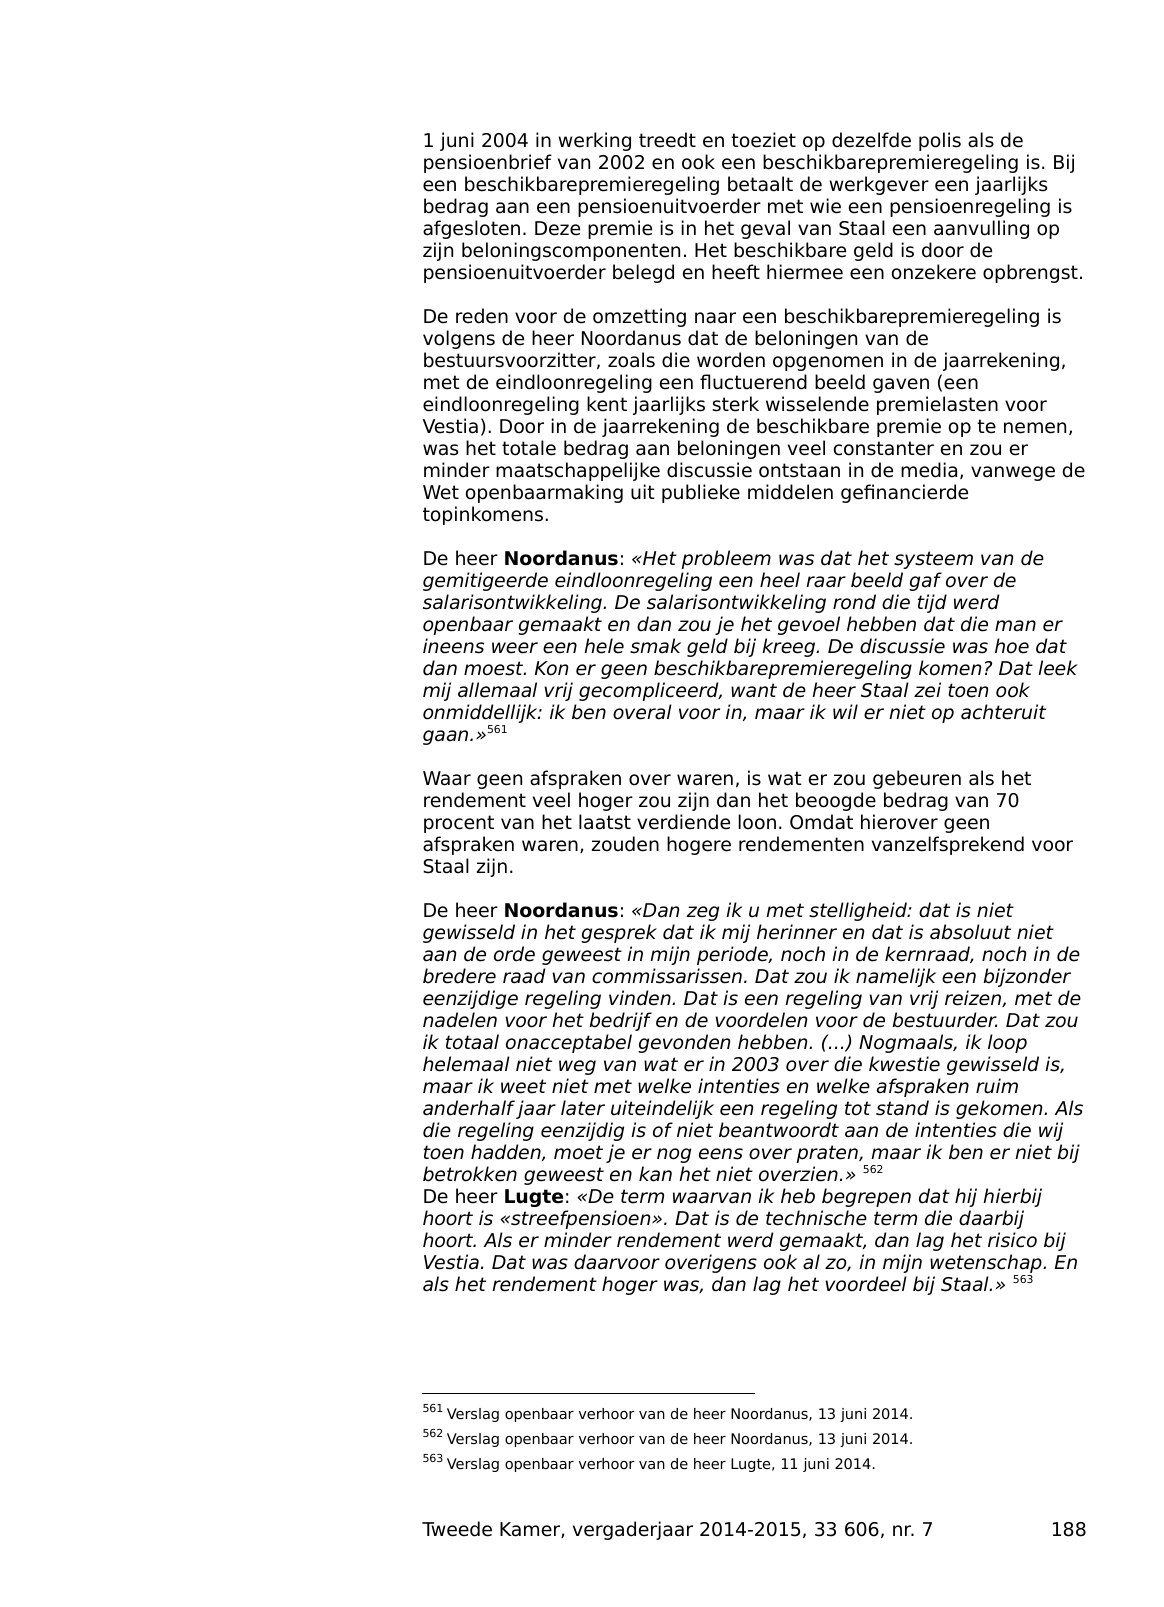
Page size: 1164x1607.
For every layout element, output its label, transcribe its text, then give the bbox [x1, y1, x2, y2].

text De heer Noordanus: «Dan zeg ik u met stelligheid: dat is niet gewisseld in het gesprek dat ik mij herinner en dat is absoluut niet aan de orde geweest in mijn periode, noch in de kernraad, noch in de bredere raad van commissarissen. Dat zou ik namelijk een bijzonder eenzijdige regeling vinden. Dat is een regeling van vrij reizen, met de nadelen voor het bedrijf en de voordelen voor de bestuurder. Dat zou ik totaal onacceptabel gevonden hebben. (...) Nogmaals, ik loop helemaal niet weg van wat er in 2003 over die kwestie gewisseld is, maar ik weet niet met welke intenties en welke afspraken ruim anderhalf jaar later uiteindelijk een regeling tot stand is gekomen. Als die regeling eenzijdig is of niet beantwoordt aan de intenties die wij toen hadden, moet je er nog eens over praten, maar ik ben er niet bij betrokken geweest en kan het niet overzien.» [422, 900, 1087, 1186]
text Verslag openbaar verhoor van de heer Noordanus, 13 juni 2014. [422, 1427, 1087, 1449]
text Verslag openbaar verhoor van de heer Lugte, 11 juni 2014. [422, 1452, 1087, 1474]
text Verslag openbaar verhoor van de heer Noordanus, 13 juni 2014. [422, 1402, 1087, 1424]
text De heer Lugte: «De term waarvan ik heb begrepen dat hij hierbij hoort is «streefpensioen». Dat is de technische term die daarbij hoort. Als er minder rendement werd gemaakt, dan lag het risico bij Vestia. Dat was daarvoor overigens ook al zo, in mijn wetenschap. En als het rendement hoger was, dan lag het voordeel bij Staal.» [422, 1186, 1087, 1296]
text Waar geen afspraken over waren, is wat er zou gebeuren als het rendement veel hoger zou zijn dan het beoogde bedrag van 70 procent van het laatst verdiende loon. Omdat hierover geen afspraken waren, zouden hogere rendementen vanzelfsprekend voor Staal zijn. [422, 768, 1087, 878]
text 1 juni 2004 in werking treedt en toeziet op dezelfde polis als de pensioenbrief van 2002 en ook een beschikbarepremieregeling is. Bij een beschikbarepremieregeling betaalt de werkgever een jaarlijks bedrag aan een pensioenuitvoerder met wie een pensioenregeling is afgesloten. Deze premie is in het geval van Staal een aanvulling op zijn beloningscomponenten. Het beschikbare geld is door de pensioenuitvoerder belegd en heeft hiermee een onzekere opbrengst. [422, 130, 1087, 284]
text De heer Noordanus: «Het probleem was dat het systeem van de gemitigeerde eindloonregeling een heel raar beeld gaf over de salarisontwikkeling. De salarisontwikkeling rond die tijd werd openbaar gemaakt en dan zou je het gevoel hebben dat die man er ineens weer een hele smak geld bij kreeg. De discussie was hoe dat dan moest. Kon er geen beschikbarepremieregeling komen? Dat leek mij allemaal vrij gecompliceerd, want de heer Staal zei toen ook onmiddellijk: ik ben overal voor in, maar ik wil er niet op achteruit gaan.» [422, 548, 1087, 746]
text De reden voor de omzetting naar een beschikbarepremieregeling is volgens de heer Noordanus dat de beloningen van de bestuursvoorzitter, zoals die worden opgenomen in de jaarrekening, met de eindloonregeling een fluctuerend beeld gaven (een eindloonregeling kent jaarlijks sterk wisselende premielasten voor Vestia). Door in de jaarrekening de beschikbare premie op te nemen, was het totale bedrag aan beloningen veel constanter en zou er minder maatschappelijke discussie ontstaan in de media, vanwege de Wet openbaarmaking uit publieke middelen gefinancierde topinkomens. [422, 306, 1087, 526]
